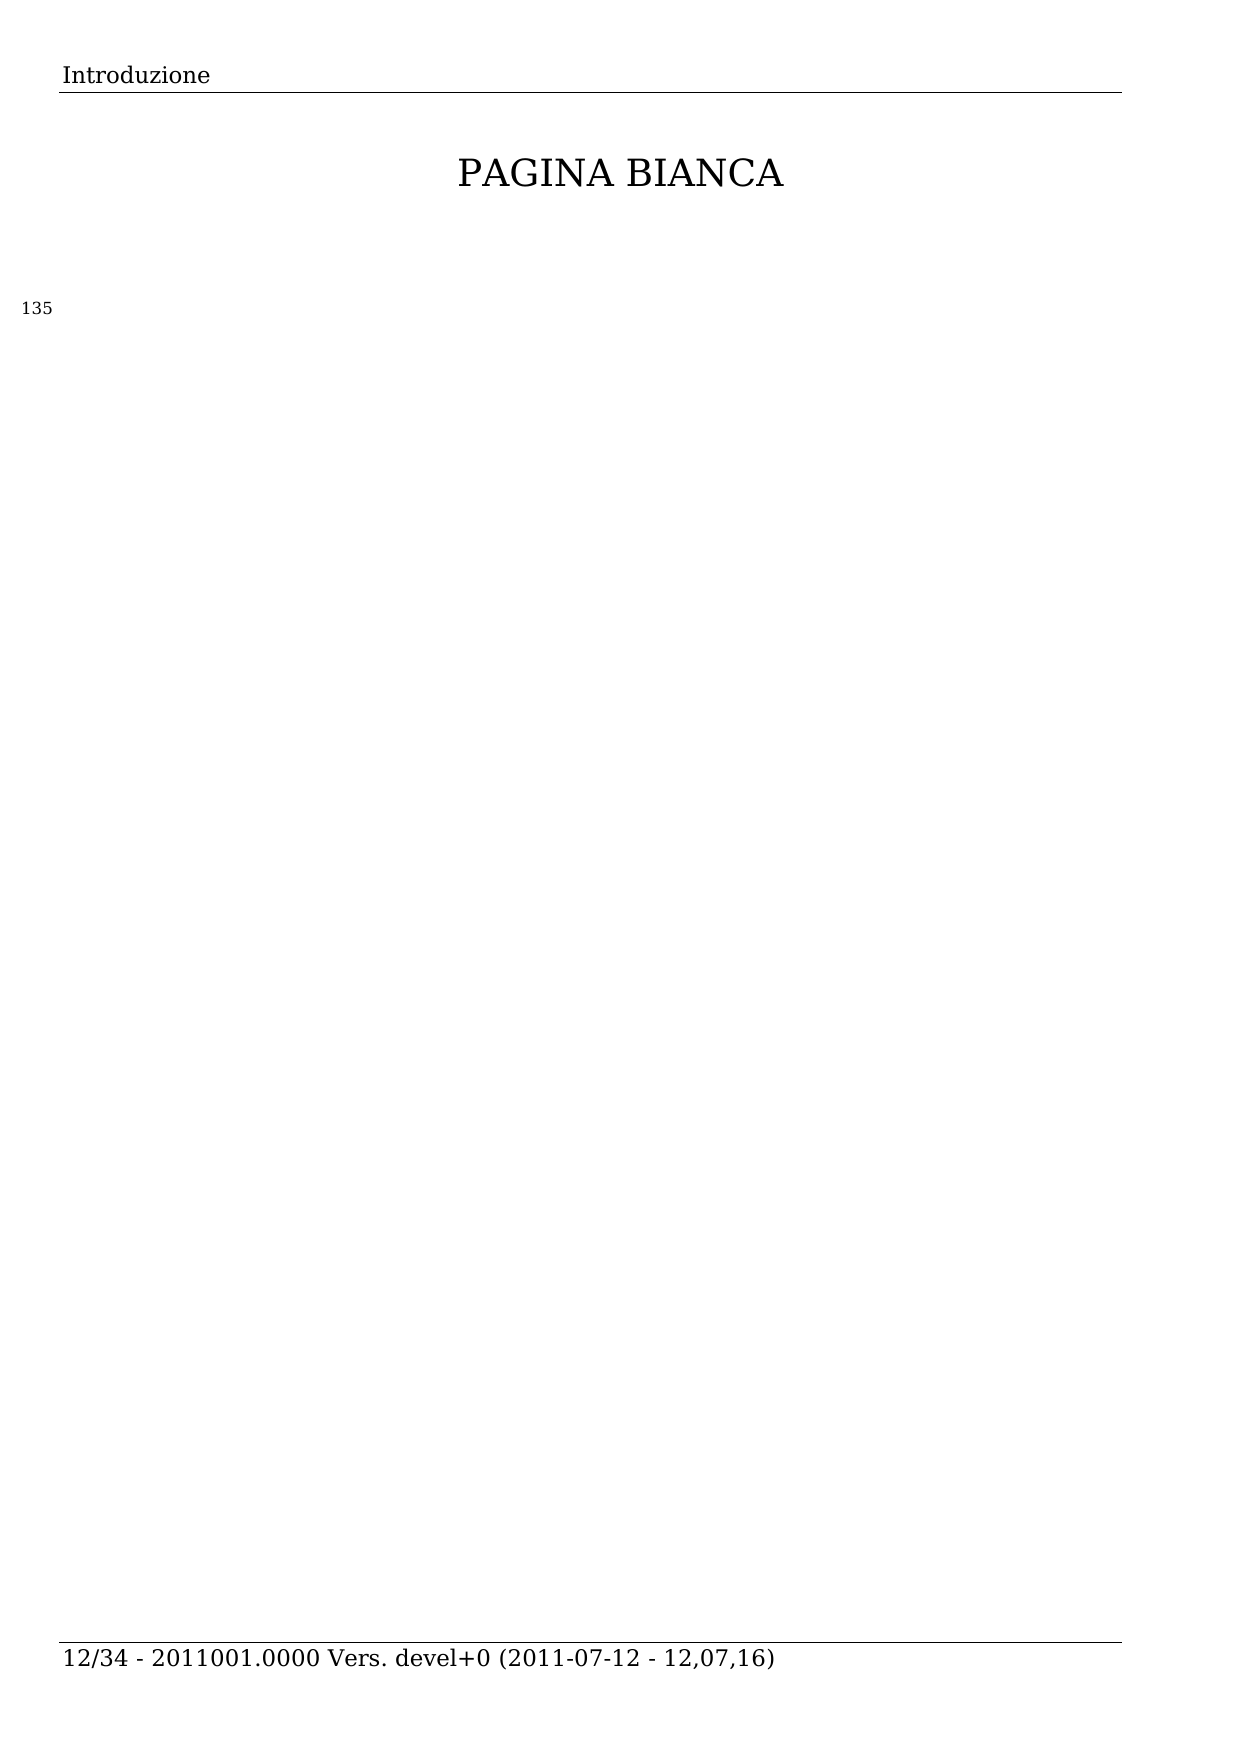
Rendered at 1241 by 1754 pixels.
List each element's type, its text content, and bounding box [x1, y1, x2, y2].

text PAGINA BIANCA [118, 151, 1122, 195]
